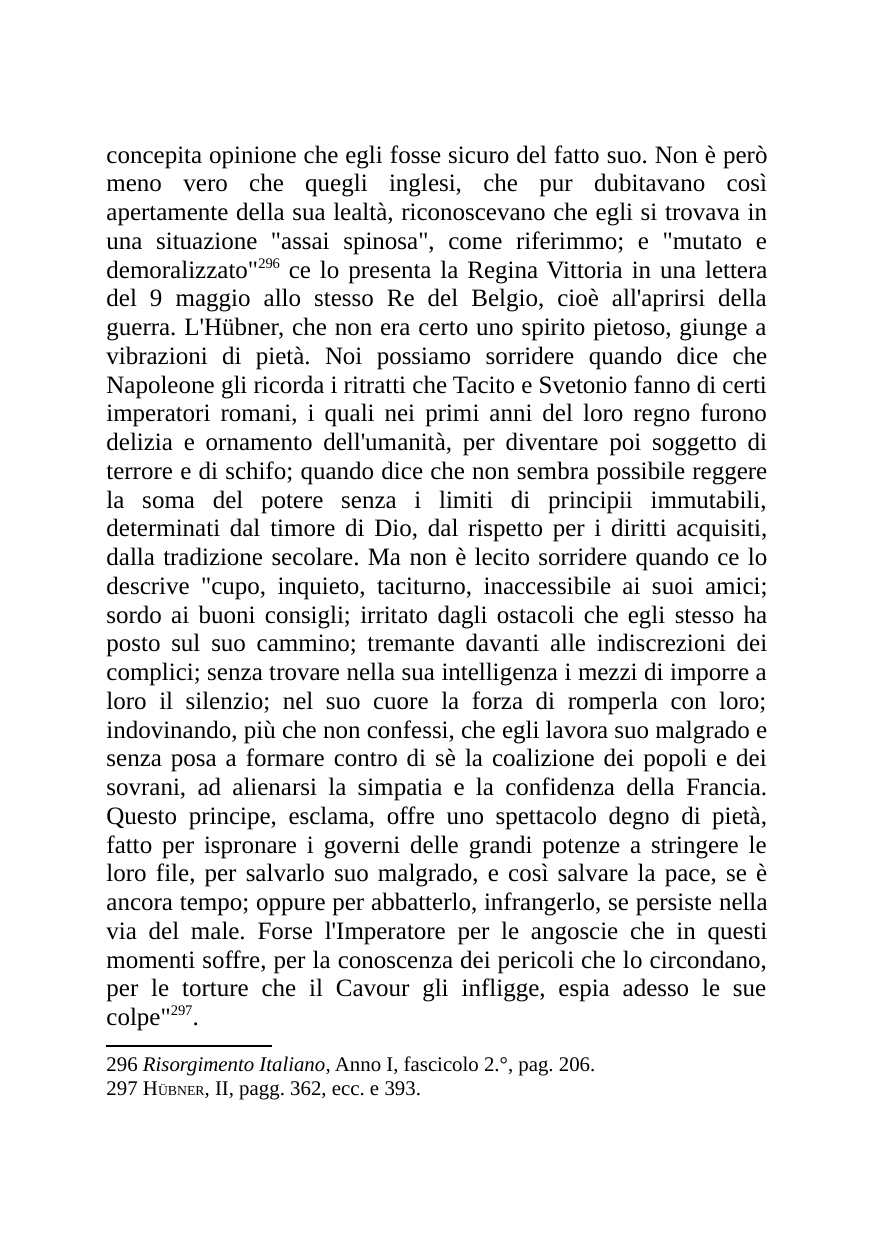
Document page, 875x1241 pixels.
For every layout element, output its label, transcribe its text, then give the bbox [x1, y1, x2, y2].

text Risorgimento Italiano, Anno I, fascicolo 2.°, pag. 206. [106, 1052, 768, 1076]
text concepita opinione che egli fosse sicuro del fatto suo. Non è però meno vero che quegli inglesi, che pur dubitavano così apertamente della sua lealtà, riconoscevano che egli si trovava in una situazione "assai spinosa", come riferimmo; e "mutato e demoralizzato" ce lo presenta la Regina Vittoria in una lettera del 9 maggio allo stesso Re del Belgio, cioè all'aprirsi della guerra. L'Hübner, che non era certo uno spirito pietoso, giunge a vibrazioni di pietà. Noi possiamo sorridere quando dice che Napoleone gli ricorda i ritratti che Tacito e Svetonio fanno di certi imperatori romani, i quali nei primi anni del loro regno furono delizia e ornamento dell'umanità, per diventare poi soggetto di terrore e di schifo; quando dice che non sembra possibile reggere la soma del potere senza i limiti di principii immutabili, determinati dal timore di Dio, dal rispetto per i diritti acquisiti, dalla tradizione secolare. Ma non è lecito sorridere quando ce lo descrive "cupo, inquieto, taciturno, inaccessibile ai suoi amici; sordo ai buoni consigli; irritato dagli ostacoli che egli stesso ha posto sul suo cammino; tremante davanti alle indiscrezioni dei complici; senza trovare nella sua intelligenza i mezzi di imporre a loro il silenzio; nel suo cuore la forza di romperla con loro; indovinando, più che non confessi, che egli lavora suo malgrado e senza posa a formare contro di sè la coalizione dei popoli e dei sovrani, ad alienarsi la simpatia e la confidenza della Francia. Questo principe, esclama, offre uno spettacolo degno di pietà, fatto per ispronare i governi delle grandi potenze a stringere le loro file, per salvarlo suo malgrado, e così salvare la pace, se è ancora tempo; oppure per abbatterlo, infrangerlo, se persiste nella via del male. Forse l'Imperatore per le angoscie che in questi momenti soffre, per la conoscenza dei pericoli che lo circondano, per le torture che il Cavour gli infligge, espia adesso le sue colpe". [106, 140, 768, 1031]
text Hübner, II, pagg. 362, ecc. e 393. [106, 1076, 768, 1100]
